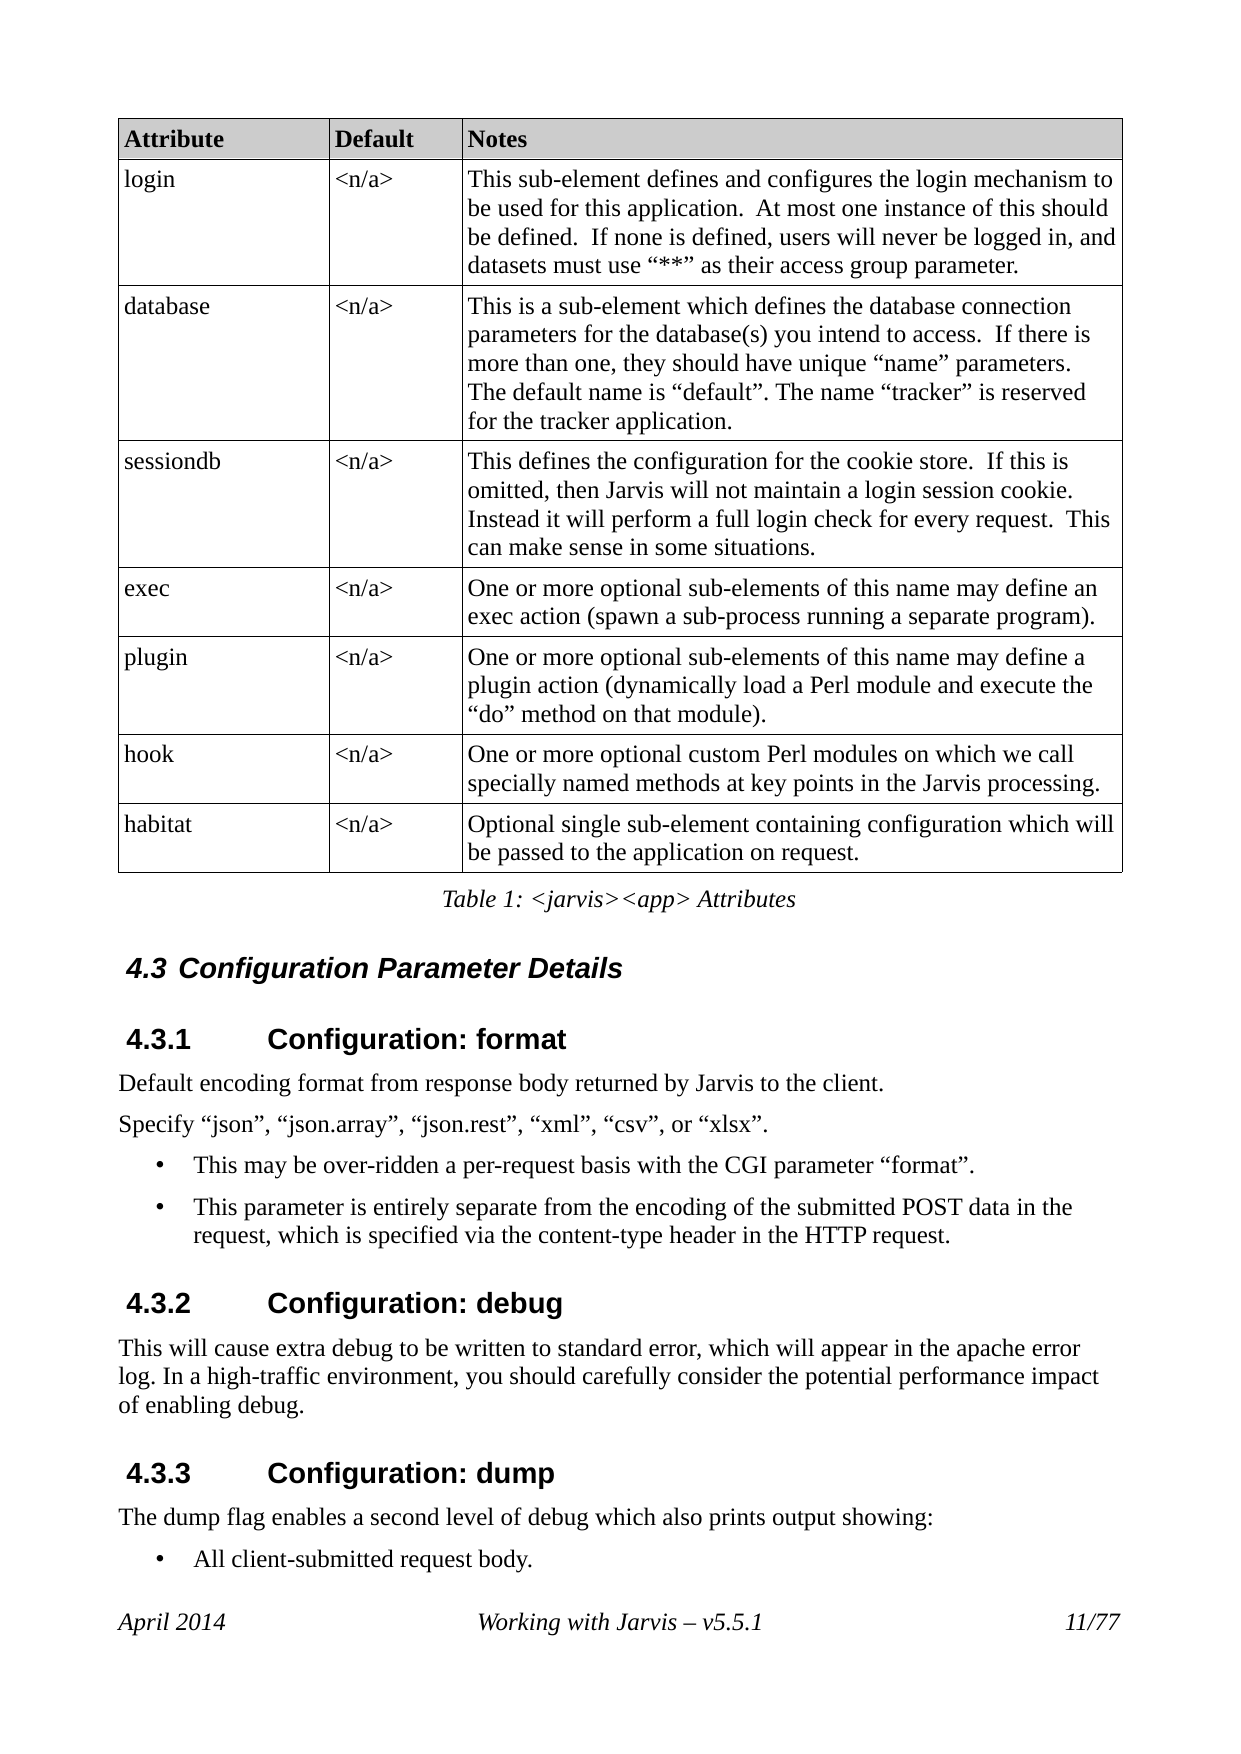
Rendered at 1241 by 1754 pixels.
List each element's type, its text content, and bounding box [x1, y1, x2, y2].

table_cell This is a sub-element which defines the database connection parameters for the database(s) you intend to access. If there is more than one, they should have unique “name” parameters. The default name is “default”. The name “tracker” is reserved for the tracker application. [463, 286, 1122, 440]
table_cell exec [119, 568, 329, 636]
table_cell hook [119, 735, 329, 803]
table_cell One or more optional sub-elements of this name may define a plugin action (dynamically load a Perl module and execute the “do” method on that module). [463, 637, 1122, 734]
table_cell database [119, 286, 329, 440]
text Table 1: <jarvis><app> Attributes [118, 884, 1122, 913]
subtitle Configuration: debug [118, 1287, 1122, 1320]
list All client-submitted request body. [156, 1544, 1122, 1572]
table_cell Optional single sub-element containing configuration which will be passed to the application on request. [463, 804, 1122, 872]
text Specify “json”, “json.array”, “json.rest”, “xml”, “csv”, or “xlsx”. [118, 1109, 1122, 1138]
text This will cause extra debug to be written to standard error, which will appear in the apache error log. In a high-traffic environment, you should carefully consider the potential performance impact of enabling debug. [118, 1333, 1122, 1419]
table_cell plugin [119, 637, 329, 734]
table_cell habitat [119, 804, 329, 872]
table_cell One or more optional custom Perl modules on which we call specially named methods at key points in the Jarvis processing. [463, 735, 1122, 803]
text Default encoding format from response body returned by Jarvis to the client. [118, 1068, 1122, 1097]
table_header Notes [463, 119, 1122, 158]
table_cell This defines the configuration for the cookie store. If this is omitted, then Jarvis will not maintain a login session cookie. Instead it will perform a full login check for every request. This can make sense in some situations. [463, 441, 1122, 567]
text The dump flag enables a second level of debug which also prints output showing: [118, 1502, 1122, 1531]
table_cell <n/a> [330, 568, 462, 636]
list This parameter is entirely separate from the encoding of the submitted POST data in the request, which is specified via the content-type header in the HTTP request. [156, 1192, 1122, 1249]
table_cell This sub-element defines and configures the login mechanism to be used for this application. At most one instance of this should be defined. If none is defined, users will never be logged in, and datasets must use “**” as their access group parameter. [463, 160, 1122, 285]
list This may be over-ridden a per-request basis with the CGI parameter “format”. [156, 1150, 1122, 1179]
table_cell One or more optional sub-elements of this name may define an exec action (spawn a sub-process running a separate program). [463, 568, 1122, 636]
table_cell <n/a> [330, 441, 462, 567]
subtitle Configuration Parameter Details [118, 951, 1122, 984]
table_cell <n/a> [330, 637, 462, 734]
table_header Default [330, 119, 462, 158]
table_header Attribute [119, 119, 329, 158]
table_cell <n/a> [330, 804, 462, 872]
table_cell <n/a> [330, 286, 462, 440]
subtitle Configuration: dump [118, 1456, 1122, 1490]
table_cell login [119, 160, 329, 285]
table_cell <n/a> [330, 735, 462, 803]
table_cell <n/a> [330, 160, 462, 285]
table_cell sessiondb [119, 441, 329, 567]
subtitle Configuration: format [118, 1022, 1122, 1055]
